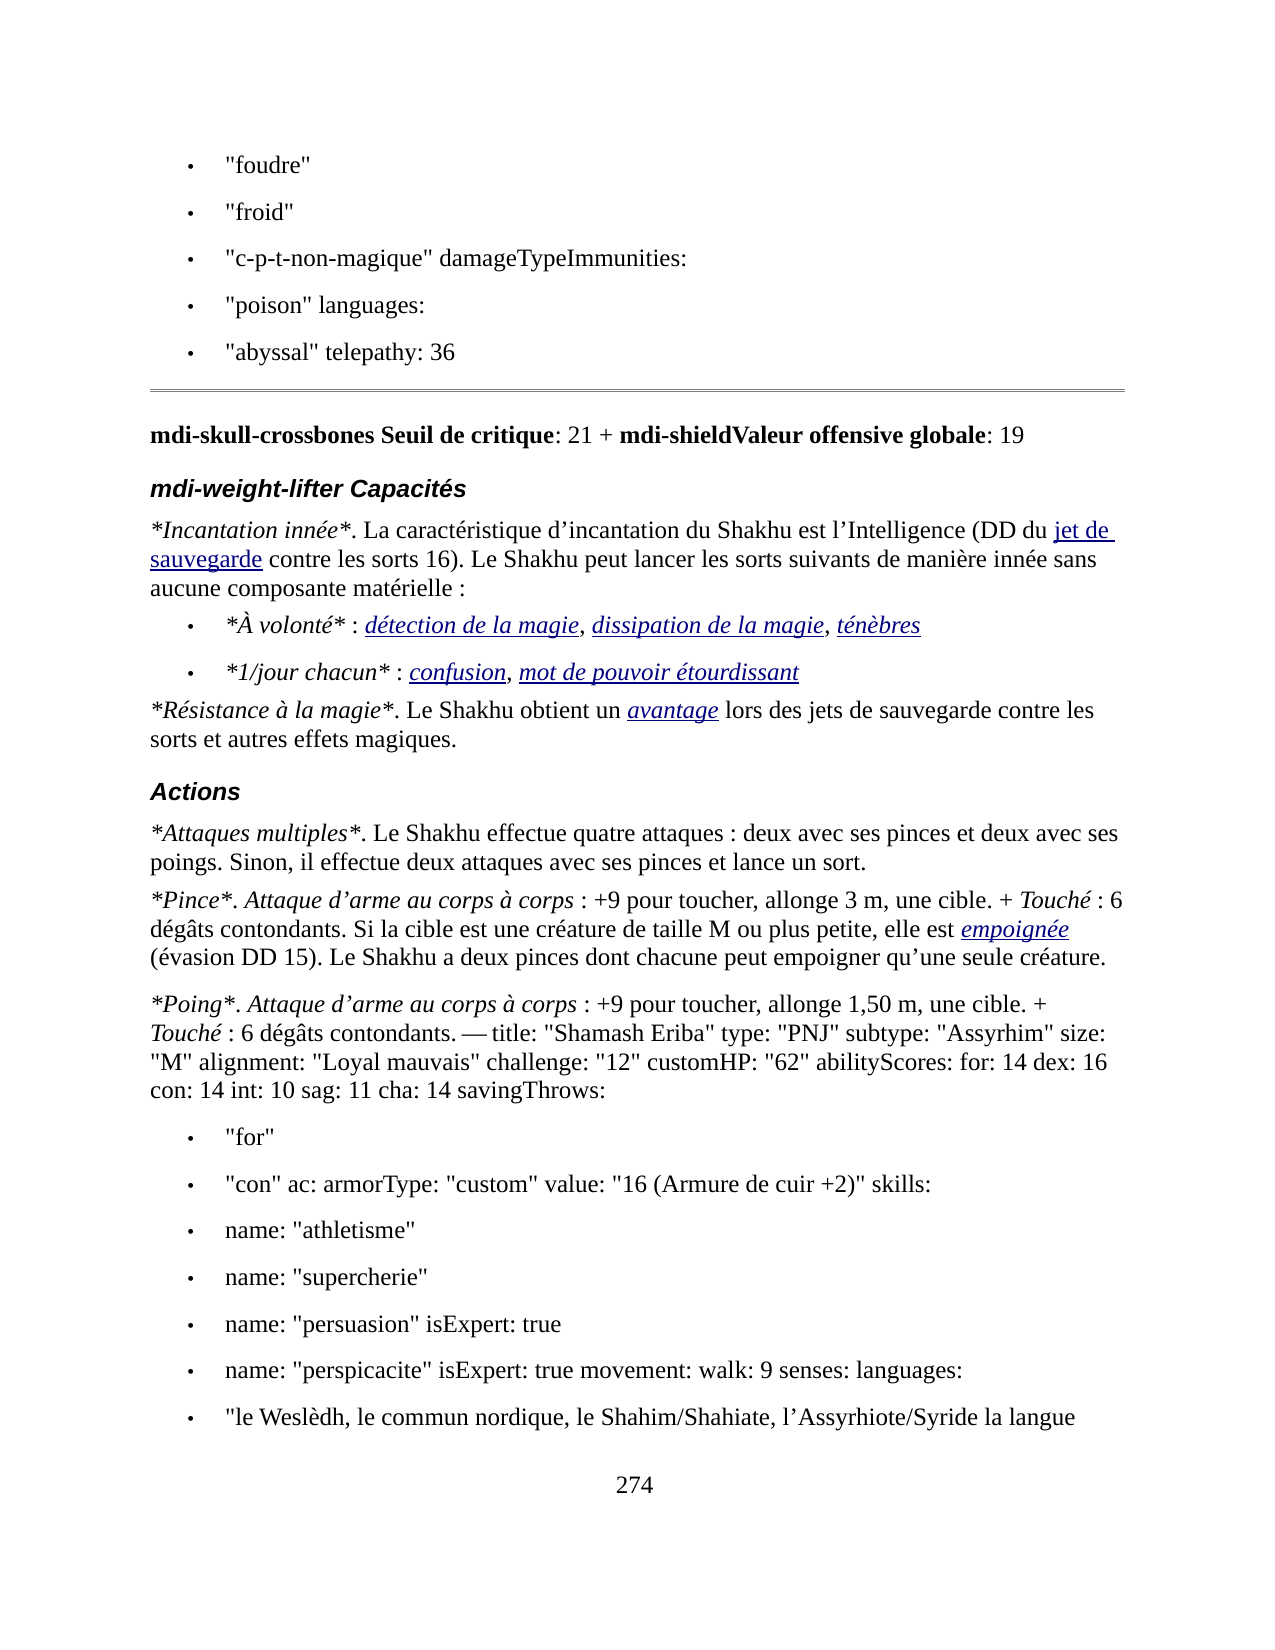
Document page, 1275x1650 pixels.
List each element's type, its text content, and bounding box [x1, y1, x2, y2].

text *Résistance à la magie*. Le Shakhu obtient un avantage lors des jets de sauvegarde contre les sorts et autres effets magiques. [150, 695, 1125, 752]
text *Incantation innée*. La caractéristique d’incantation du Shakhu est l’Intelligence (DD du jet de sauvegarde contre les sorts 16). Le Shakhu peut lancer les sorts suivants de manière innée sans aucune composante matérielle : [150, 515, 1125, 602]
list "for" [187, 1122, 1125, 1151]
list name: "persuasion" isExpert: true [187, 1309, 1125, 1337]
list "froid" [187, 197, 1125, 225]
text *Attaques multiples*. Le Shakhu effectue quatre attaques : deux avec ses pinces et deux avec ses poings. Sinon, il effectue deux attaques avec ses pinces et lance un sort. [150, 818, 1125, 876]
list "c-p-t-non-magique" damageTypeImmunities: [187, 243, 1125, 272]
subtitle Actions [150, 777, 1125, 806]
list name: "supercherie" [187, 1262, 1125, 1291]
list "abyssal" telepathy: 36 [187, 337, 1125, 365]
list "le Weslèdh, le commun nordique, le Shahim/Shahiate, l’Assyrhiote/Syride la langue [187, 1402, 1125, 1431]
list *1/jour chacun* : confusion, mot de pouvoir étourdissant [187, 657, 1125, 686]
subtitle mdi-weight-lifter Capacités [150, 474, 1125, 503]
list name: "athletisme" [187, 1215, 1125, 1244]
list *À volonté* : détection de la magie, dissipation de la magie, ténèbres [187, 611, 1125, 639]
text *Poing*. Attaque d’arme au corps à corps : +9 pour toucher, allonge 1,50 m, une cible. + Touché : 6 dégâts contondants. — title: "Shamash Eriba" type: "PNJ" subtype: "Assyrhim" size: "M" alignment: "Loyal mauvais" challenge: "12" customHP: "62" abilityScores: for: 14 dex: 16 con: 14 int: 10 sag: 11 cha: 14 savingThrows: [150, 989, 1125, 1104]
text mdi-skull-crossbones Seuil de critique: 21 + mdi-shieldValeur offensive globale: 19 [150, 421, 1125, 449]
list "poison" languages: [187, 290, 1125, 319]
text *Pince*. Attaque d’arme au corps à corps : +9 pour toucher, allonge 3 m, une cible. + Touché : 6 dégâts contondants. Si la cible est une créature de taille M ou plus petite, elle est empoignée (évasion DD 15). Le Shakhu a deux pinces dont chacune peut empoigner qu’une seule créature. [150, 885, 1125, 971]
list "foudre" [187, 150, 1125, 179]
list "con" ac: armorType: "custom" value: "16 (Armure de cuir +2)" skills: [187, 1169, 1125, 1197]
list name: "perspicacite" isExpert: true movement: walk: 9 senses: languages: [187, 1355, 1125, 1384]
